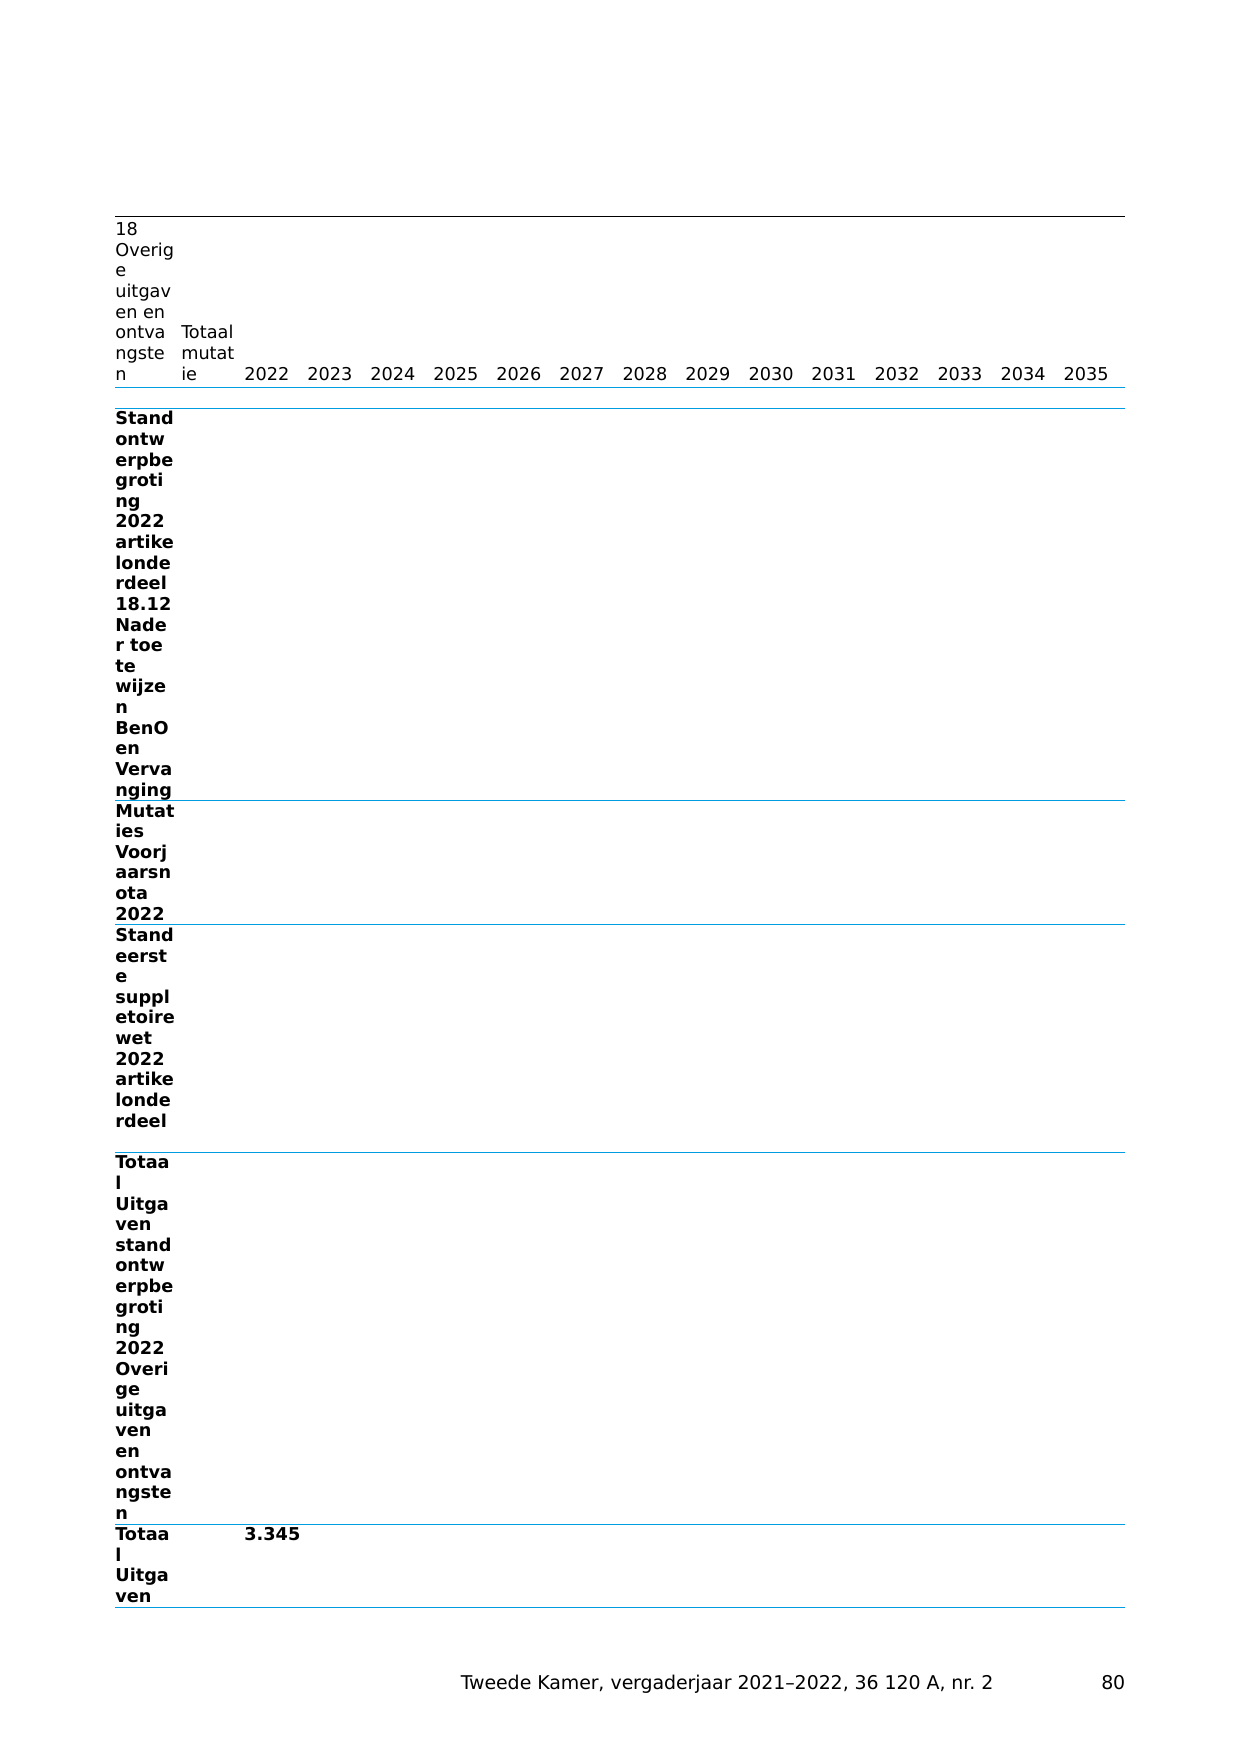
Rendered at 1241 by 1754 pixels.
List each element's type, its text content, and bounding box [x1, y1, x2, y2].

table_cell [178, 801, 241, 924]
table_cell [430, 801, 493, 924]
table_cell [808, 801, 871, 924]
table_cell Totaal Uitgaven stand ontwerpbegroting 2022 Overige uitgaven en ontvangsten [115, 1153, 178, 1523]
table_cell [998, 409, 1060, 800]
table_cell [367, 1525, 430, 1607]
table_cell Stand eerste suppletoire wet 2022 artikelonderdeel [115, 925, 178, 1131]
table_cell [682, 388, 745, 408]
table_cell [430, 1153, 493, 1523]
table_cell [367, 801, 430, 924]
table_cell [619, 1153, 682, 1523]
table_cell [682, 1131, 745, 1152]
table_cell 2034 [998, 217, 1060, 387]
table_cell 2026 [493, 217, 556, 387]
table_cell [493, 388, 556, 408]
table_cell [430, 1131, 493, 1152]
table_cell [430, 409, 493, 800]
table_cell [241, 388, 304, 408]
table_cell [1060, 1131, 1125, 1152]
table_cell 2035 [1060, 217, 1125, 387]
table_cell [1060, 409, 1125, 800]
table_cell [556, 1525, 619, 1607]
table_cell 2022 [241, 217, 304, 387]
table_cell [304, 409, 367, 800]
table_cell [241, 1153, 304, 1523]
table_cell [871, 1153, 934, 1523]
table_cell 2025 [430, 217, 493, 387]
table_cell [745, 409, 808, 800]
table_cell [304, 388, 367, 408]
table_cell [556, 1131, 619, 1152]
table_cell [1060, 388, 1125, 408]
table_cell [367, 925, 430, 1131]
table_cell 2033 [934, 217, 997, 387]
table_cell [934, 1525, 997, 1607]
table_cell [493, 925, 556, 1131]
table_cell [871, 1131, 934, 1152]
table_cell [745, 1525, 808, 1607]
table_cell [430, 388, 493, 408]
table_cell [430, 1525, 493, 1607]
table_cell [493, 1131, 556, 1152]
table_cell 2032 [871, 217, 934, 387]
table_cell [619, 409, 682, 800]
table_cell [304, 925, 367, 1131]
table_cell [745, 801, 808, 924]
table_cell [178, 925, 241, 1131]
table_cell Stand ontwerpbegroting 2022 artikelonderdeel 18.12 Nader toe te wijzen BenO en Vervanging [115, 409, 178, 800]
table_cell [682, 925, 745, 1131]
table_cell 2023 [304, 217, 367, 387]
table_cell [619, 801, 682, 924]
table_cell [619, 925, 682, 1131]
table_cell [619, 388, 682, 408]
table_cell [871, 801, 934, 924]
table_cell [871, 409, 934, 800]
table_cell [808, 1153, 871, 1523]
table_cell [241, 1131, 304, 1152]
table_cell [304, 1131, 367, 1152]
table_cell [178, 1525, 241, 1607]
table_cell [493, 1153, 556, 1523]
table_cell [178, 409, 241, 800]
table_cell [934, 801, 997, 924]
table_cell [808, 388, 871, 408]
table_cell 3.345 [241, 1525, 304, 1607]
table_cell 2024 [367, 217, 430, 387]
table_cell [934, 1153, 997, 1523]
table_cell 18 Overige uitgaven en ontvangsten [115, 217, 178, 387]
table_cell Totaal Uitgaven [115, 1525, 178, 1607]
table_cell [682, 1525, 745, 1607]
table_cell [556, 801, 619, 924]
table_cell [241, 925, 304, 1131]
table_cell [115, 1131, 178, 1152]
table_cell [682, 1153, 745, 1523]
table_cell [682, 409, 745, 800]
table_cell [1060, 1153, 1125, 1523]
table_cell [493, 1525, 556, 1607]
table_cell [304, 1153, 367, 1523]
table_cell [998, 1131, 1060, 1152]
table_cell [556, 925, 619, 1131]
table_cell [808, 925, 871, 1131]
table_cell [619, 1131, 682, 1152]
table_cell [556, 1153, 619, 1523]
table_cell 2029 [682, 217, 745, 387]
table_cell [178, 388, 241, 408]
table_cell [304, 1525, 367, 1607]
table_cell [745, 1131, 808, 1152]
table_cell [1060, 801, 1125, 924]
table_cell [998, 801, 1060, 924]
table_cell [808, 1525, 871, 1607]
table_cell [745, 925, 808, 1131]
table_cell [808, 409, 871, 800]
table_cell [934, 388, 997, 408]
table_cell [367, 1153, 430, 1523]
table_cell [998, 925, 1060, 1131]
table_cell [871, 925, 934, 1131]
table_cell [745, 388, 808, 408]
table_cell [367, 409, 430, 800]
table_cell 2030 [745, 217, 808, 387]
table_cell [367, 388, 430, 408]
table_cell [556, 409, 619, 800]
table_cell [493, 801, 556, 924]
table_cell [493, 409, 556, 800]
table_cell [934, 1131, 997, 1152]
table_cell [871, 1525, 934, 1607]
table_cell [998, 1153, 1060, 1523]
table_cell [367, 1131, 430, 1152]
table_cell [241, 409, 304, 800]
table_cell [304, 801, 367, 924]
table_cell Mutaties Voorjaarsnota 2022 [115, 801, 178, 924]
table_cell [556, 388, 619, 408]
table_cell [745, 1153, 808, 1523]
table_cell [178, 1131, 241, 1152]
table_header Tabel 18 [115, 191, 1125, 216]
table_cell [998, 1525, 1060, 1607]
table_cell [430, 925, 493, 1131]
table_cell [682, 801, 745, 924]
table_cell [998, 388, 1060, 408]
table_cell [619, 1525, 682, 1607]
table_cell [1060, 1525, 1125, 1607]
table_cell [808, 1131, 871, 1152]
table_cell [178, 1153, 241, 1523]
table_cell [115, 388, 178, 408]
table_cell Totaal mutatie [178, 217, 241, 387]
table_cell [1060, 925, 1125, 1131]
table_cell [871, 388, 934, 408]
table_cell [934, 409, 997, 800]
table_cell 2027 [556, 217, 619, 387]
table_cell 2031 [808, 217, 871, 387]
table_cell 2028 [619, 217, 682, 387]
table_cell [241, 801, 304, 924]
table_cell [934, 925, 997, 1131]
